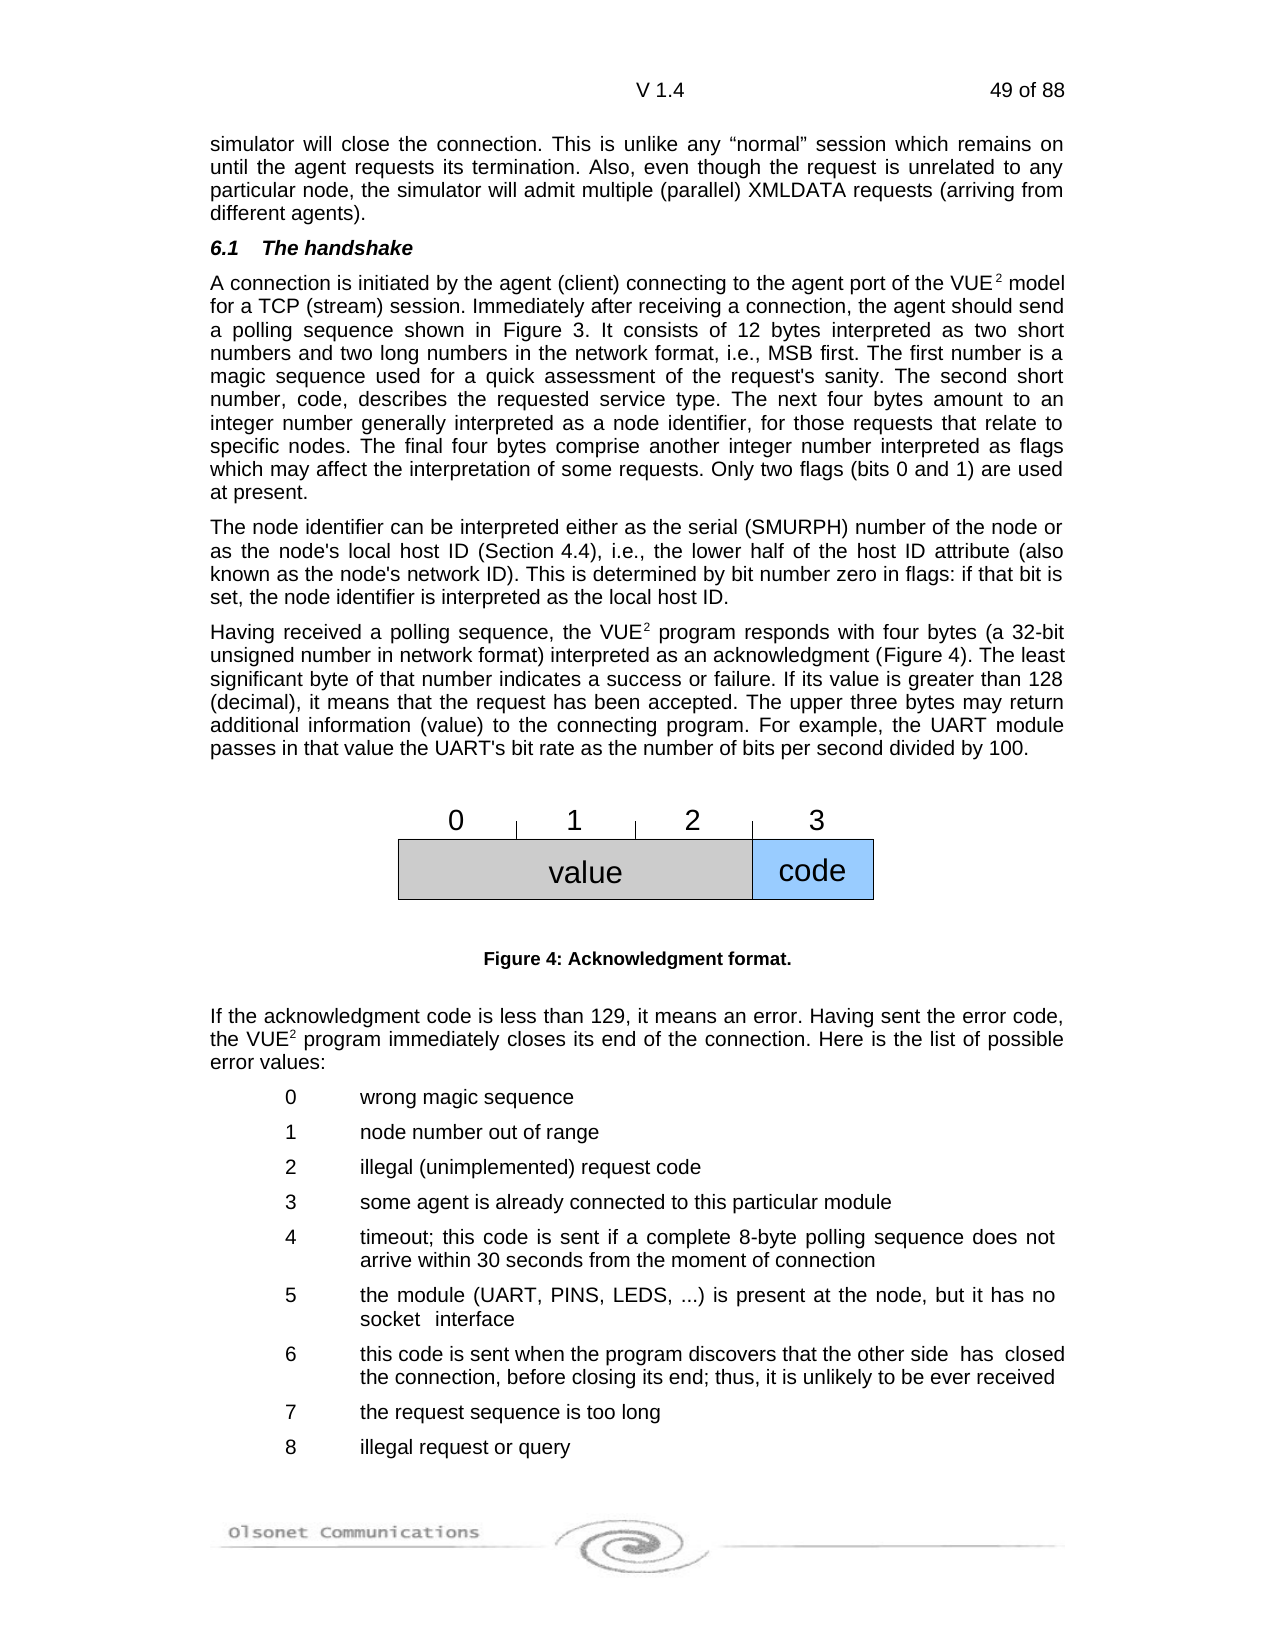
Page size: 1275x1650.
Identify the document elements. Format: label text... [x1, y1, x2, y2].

text 1 node number out of range [285, 1121, 1065, 1144]
text 5 the module (UART, PINS, LEDS, ...) is present at the node, but it has no socket interface [285, 1284, 1065, 1330]
text simulator will close the connection. This is unlike any “normal” session which remains on until the agent requests its termination. Also, even though the request is unrelated to any particular node, the simulator will admit multiple (parallel) XMLDATA requests (arriving from different agents). [210, 132, 1065, 225]
text The node identifier can be interpreted either as the serial (SMURPH) number of the node or as the node's local host ID (Section 4.4), i.e., the lower half of the host ID attribute (also known as the node's network ID). This is determined by bit number zero in flags: if that bit is set, the node identifier is interpreted as the local host ID. [210, 516, 1065, 609]
text 7 the request sequence is too long [285, 1400, 1065, 1424]
text If the acknowledgment code is less than 129, it means an error. Having sent the error code, the VUE2 program immediately closes its end of the connection. Here is the list of possible error values: [210, 1004, 1065, 1074]
text 3 some agent is already connected to this particular module [285, 1191, 1065, 1214]
text 2 illegal (unimplemented) request code [285, 1156, 1065, 1179]
text 0 wrong magic sequence [285, 1086, 1065, 1109]
text 8 illegal request or query [285, 1435, 1065, 1459]
picture [210, 1504, 1065, 1596]
text Having received a polling sequence, the VUE2 program responds with four bytes (a 32-bit unsigned number in network format) interpreted as an acknowledgment (Figure 4). The least significant byte of that number indicates a success or failure. If its value is greater than 128 (decimal), it means that the request has been accepted. The upper three bytes may return additional information (value) to the connecting program. For example, the UART module passes in that value the UART's bit rate as the number of bits per second divided by 100. [210, 621, 1065, 760]
text 6 this code is sent when the program discovers that the other side has closed the connection, before closing its end; thus, it is unlikely to be ever received [285, 1342, 1065, 1389]
text Figure 4: Acknowledgment format. [390, 948, 885, 969]
text 4 timeout; this code is sent if a complete 8-byte polling sequence does not arrive within 30 seconds from the moment of connection [285, 1226, 1065, 1272]
text A connection is initiated by the agent (client) connecting to the agent port of the VUE2 model for a TCP (stream) session. Immediately after receiving a connection, the agent should send a polling sequence shown in Figure 3. It consists of 12 bytes interpreted as two short numbers and two long numbers in the network format, i.e., MSB first. The first number is a magic sequence used for a quick assessment of the request's sanity. The second short number, code, describes the requested service type. The next four bytes amount to an integer number generally interpreted as a node identifier, for those requests that relate to specific nodes. The final four bytes comprise another integer number interpreted as flags which may affect the interpretation of some requests. Only two flags (bits 0 and 1) are used at present. [210, 272, 1065, 504]
subtitle The handshake [210, 237, 1065, 260]
